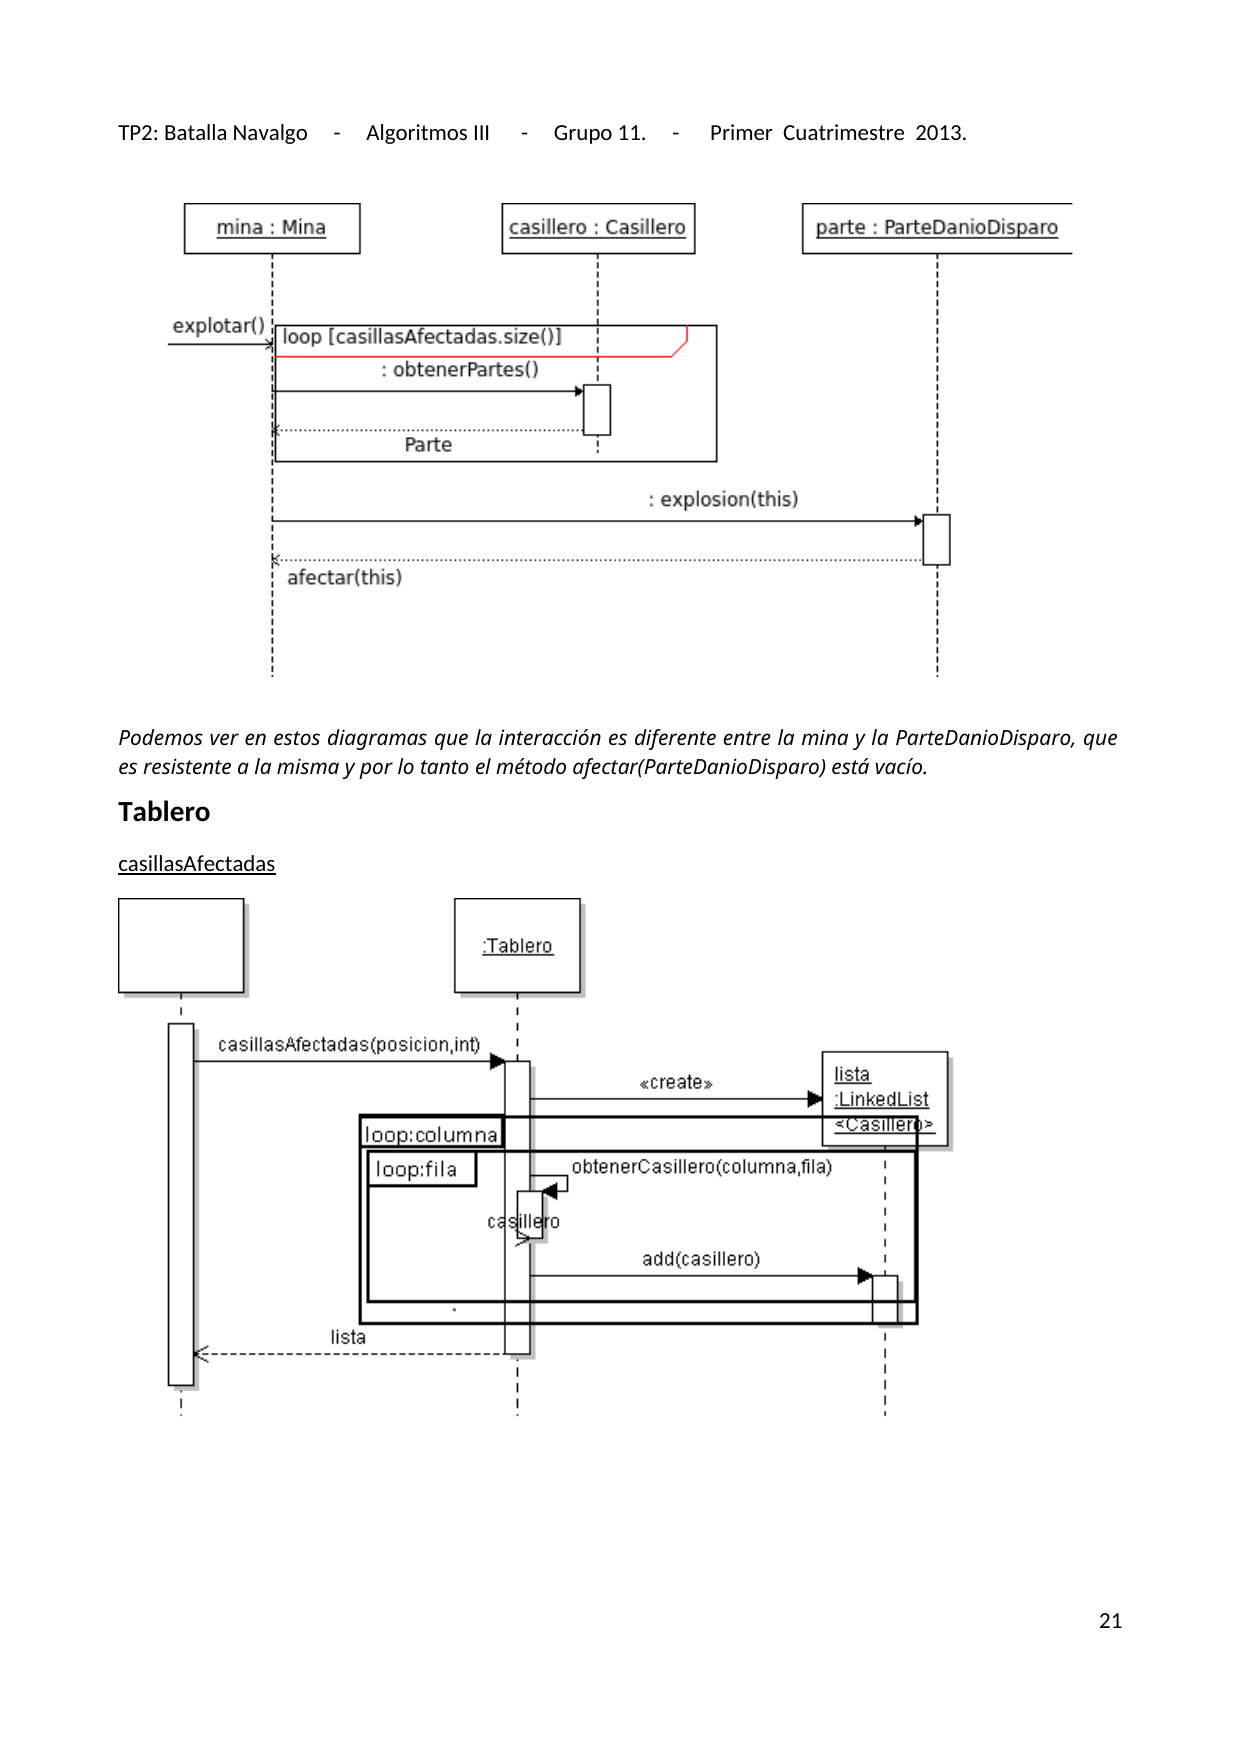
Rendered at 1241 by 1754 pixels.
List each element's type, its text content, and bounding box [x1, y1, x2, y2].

text Podemos ver en estos diagramas que la interacción es diferente entre la mina y la ParteDanioDisparo, que es resistente a la misma y por lo tanto el método afectar(ParteDanioDisparo) está vacío. [118, 723, 1122, 780]
text casillasAfectadas [118, 849, 1122, 877]
text Tablero [118, 793, 1122, 828]
picture [167, 203, 1073, 677]
